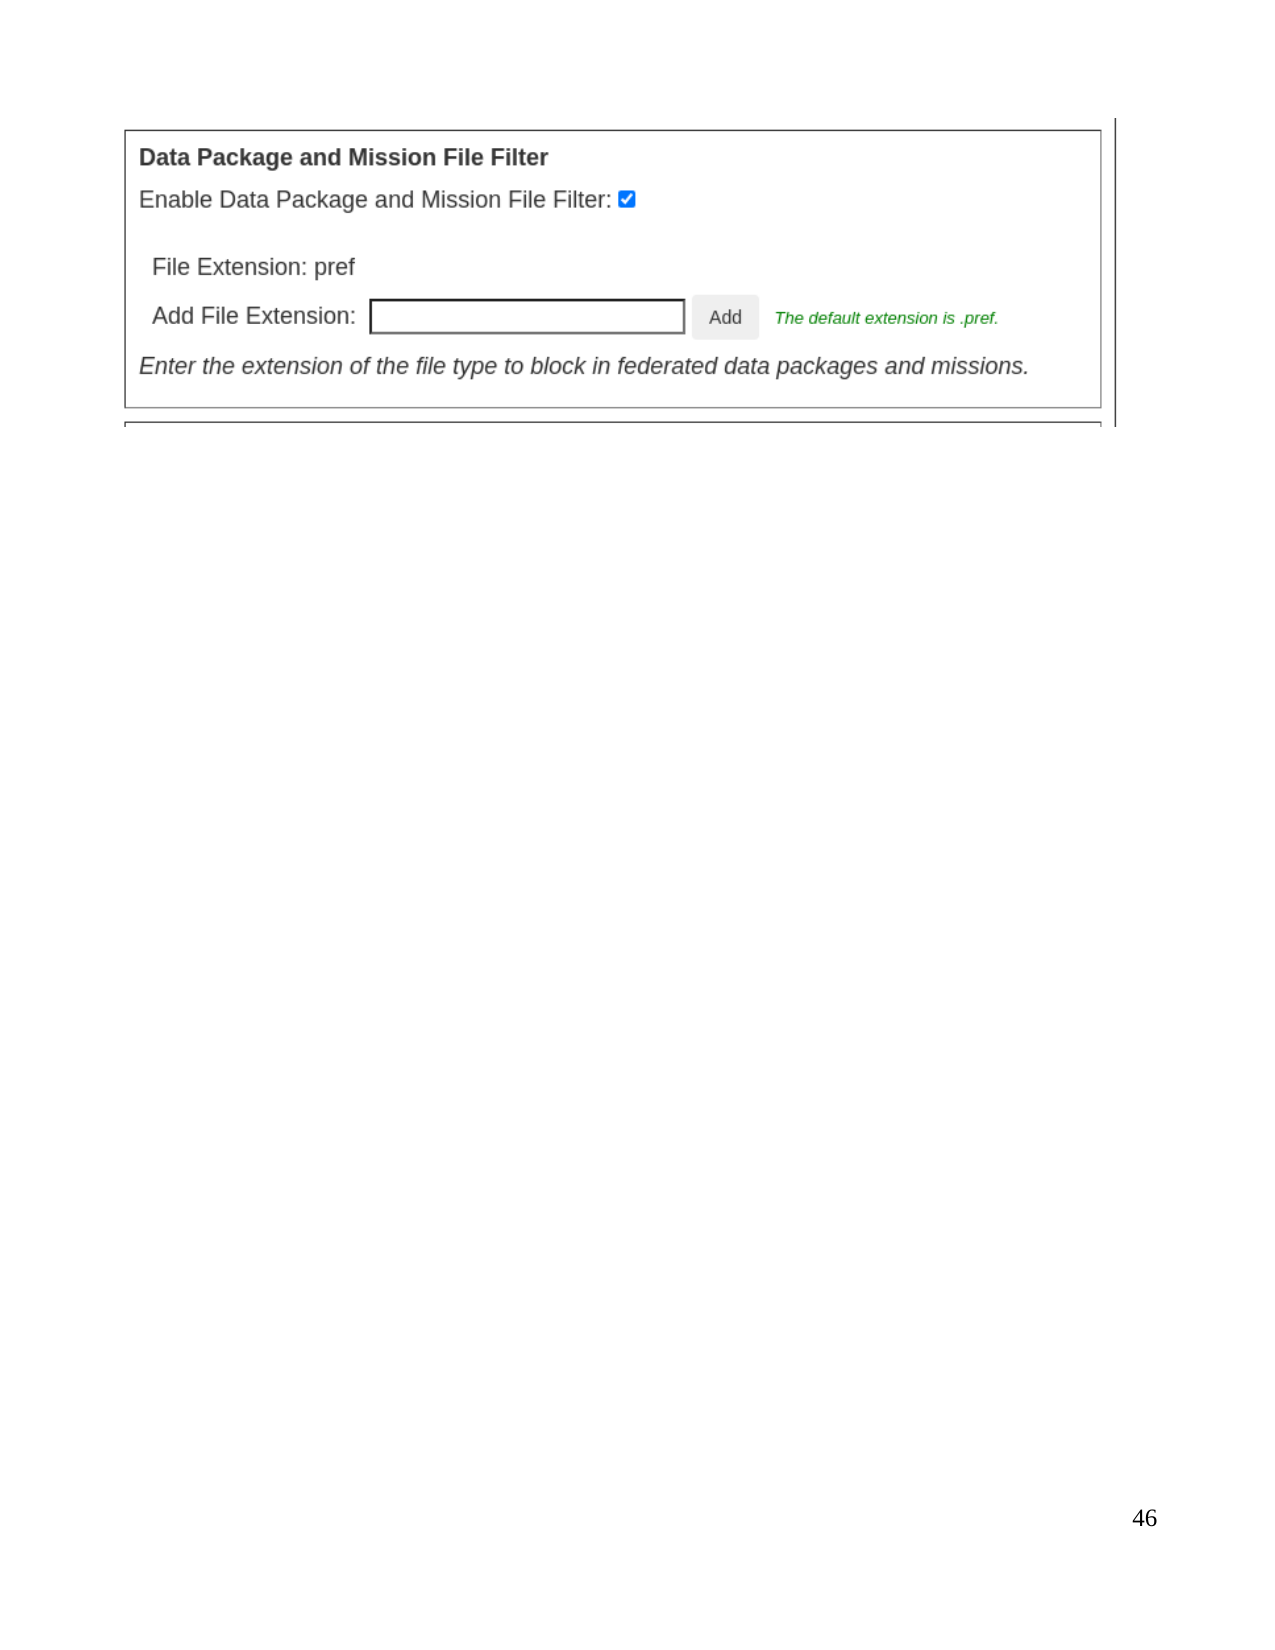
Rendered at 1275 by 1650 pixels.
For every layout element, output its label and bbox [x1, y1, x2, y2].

picture [118, 118, 1157, 427]
